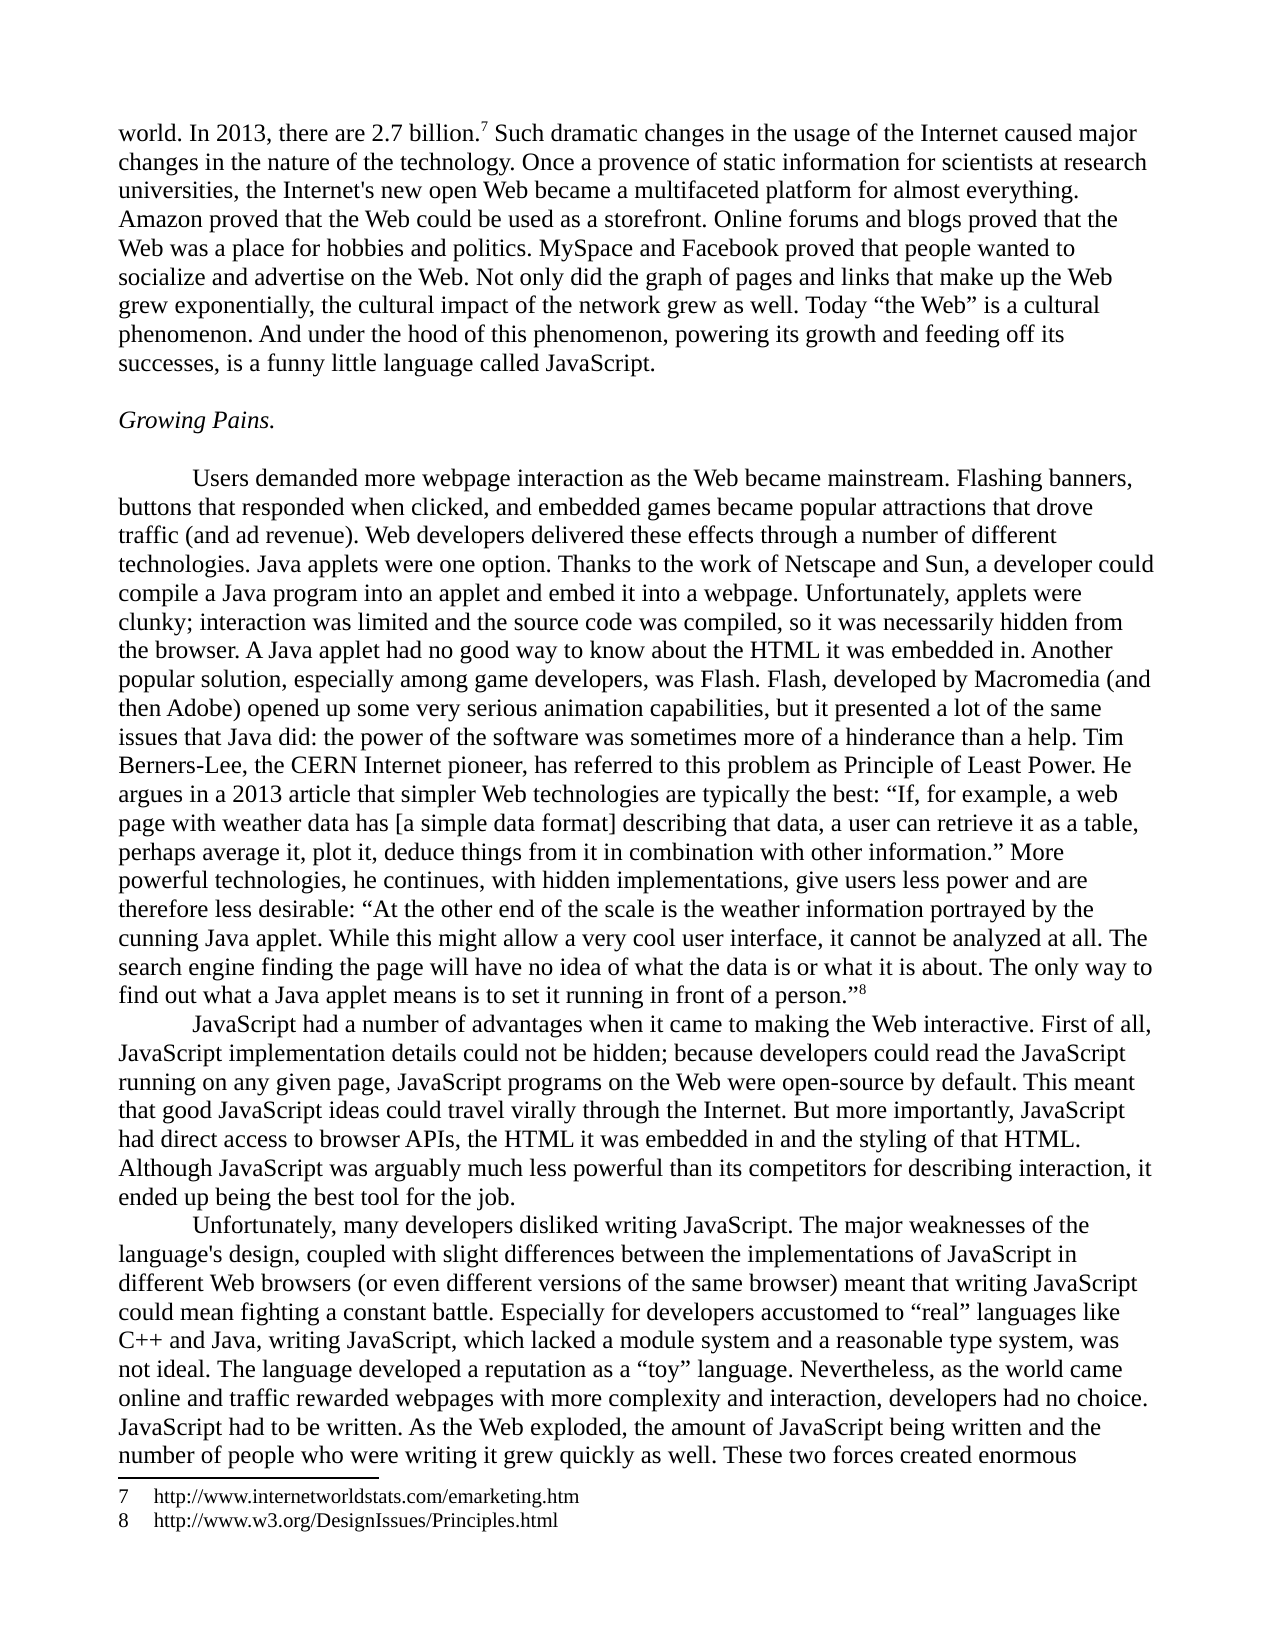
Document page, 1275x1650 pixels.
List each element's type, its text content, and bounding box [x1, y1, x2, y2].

text http://www.w3.org/DesignIssues/Principles.html [118, 1508, 1157, 1532]
text Unfortunately, many developers disliked writing JavaScript. The major weaknesses of the language's design, coupled with slight differences between the implementations of JavaScript in different Web browsers (or even different versions of the same browser) meant that writing JavaScript could mean fighting a constant battle. Especially for developers accustomed to “real” languages like C++ and Java, writing JavaScript, which lacked a module system and a reasonable type system, was not ideal. The language developed a reputation as a “toy” language. Nevertheless, as the world came online and traffic rewarded webpages with more complexity and interaction, developers had no choice. JavaScript had to be written. As the Web exploded, the amount of JavaScript being written and the number of people who were writing it grew quickly as well. These two forces created enormous [118, 1211, 1157, 1469]
text JavaScript had a number of advantages when it came to making the Web interactive. First of all, JavaScript implementation details could not be hidden; because developers could read the JavaScript running on any given page, JavaScript programs on the Web were open-source by default. This meant that good JavaScript ideas could travel virally through the Internet. But more importantly, JavaScript had direct access to browser APIs, the HTML it was embedded in and the styling of that HTML. Although JavaScript was arguably much less powerful than its competitors for describing interaction, it ended up being the best tool for the job. [118, 1009, 1157, 1211]
text http://www.internetworldstats.com/emarketing.htm [118, 1484, 1157, 1508]
text Users demanded more webpage interaction as the Web became mainstream. Flashing banners, buttons that responded when clicked, and embedded games became popular attractions that drove traffic (and ad revenue). Web developers delivered these effects through a number of different technologies. Java applets were one option. Thanks to the work of Netscape and Sun, a developer could compile a Java program into an applet and embed it into a webpage. Unfortunately, applets were clunky; interaction was limited and the source code was compiled, so it was necessarily hidden from the browser. A Java applet had no good way to know about the HTML it was embedded in. Another popular solution, especially among game developers, was Flash. Flash, developed by Macromedia (and then Adobe) opened up some very serious animation capabilities, but it presented a lot of the same issues that Java did: the power of the software was sometimes more of a hinderance than a help. Tim Berners-Lee, the CERN Internet pioneer, has referred to this problem as Principle of Least Power. He argues in a 2013 article that simpler Web technologies are typically the best: “If, for example, a web page with weather data has [a simple data format] describing that data, a user can retrieve it as a table, perhaps average it, plot it, deduce things from it in combination with other information.” More powerful technologies, he continues, with hidden implementations, give users less power and are therefore less desirable: “At the other end of the scale is the weather information portrayed by the cunning Java applet. While this might allow a very cool user interface, it cannot be analyzed at all. The search engine finding the page will have no idea of what the data is or what it is about. The only way to find out what a Java applet means is to set it running in front of a person.” [118, 463, 1157, 1009]
text world. In 2013, there are 2.7 billion. Such dramatic changes in the usage of the Internet caused major changes in the nature of the technology. Once a provence of static information for scientists at research universities, the Internet's new open Web became a multifaceted platform for almost everything. Amazon proved that the Web could be used as a storefront. Online forums and blogs proved that the Web was a place for hobbies and politics. MySpace and Facebook proved that people wanted to socialize and advertise on the Web. Not only did the graph of pages and links that make up the Web grew exponentially, the cultural impact of the network grew as well. Today “the Web” is a cultural phenomenon. And under the hood of this phenomenon, powering its growth and feeding off its successes, is a funny little language called JavaScript. [118, 118, 1157, 377]
text Growing Pains. [118, 406, 1157, 434]
